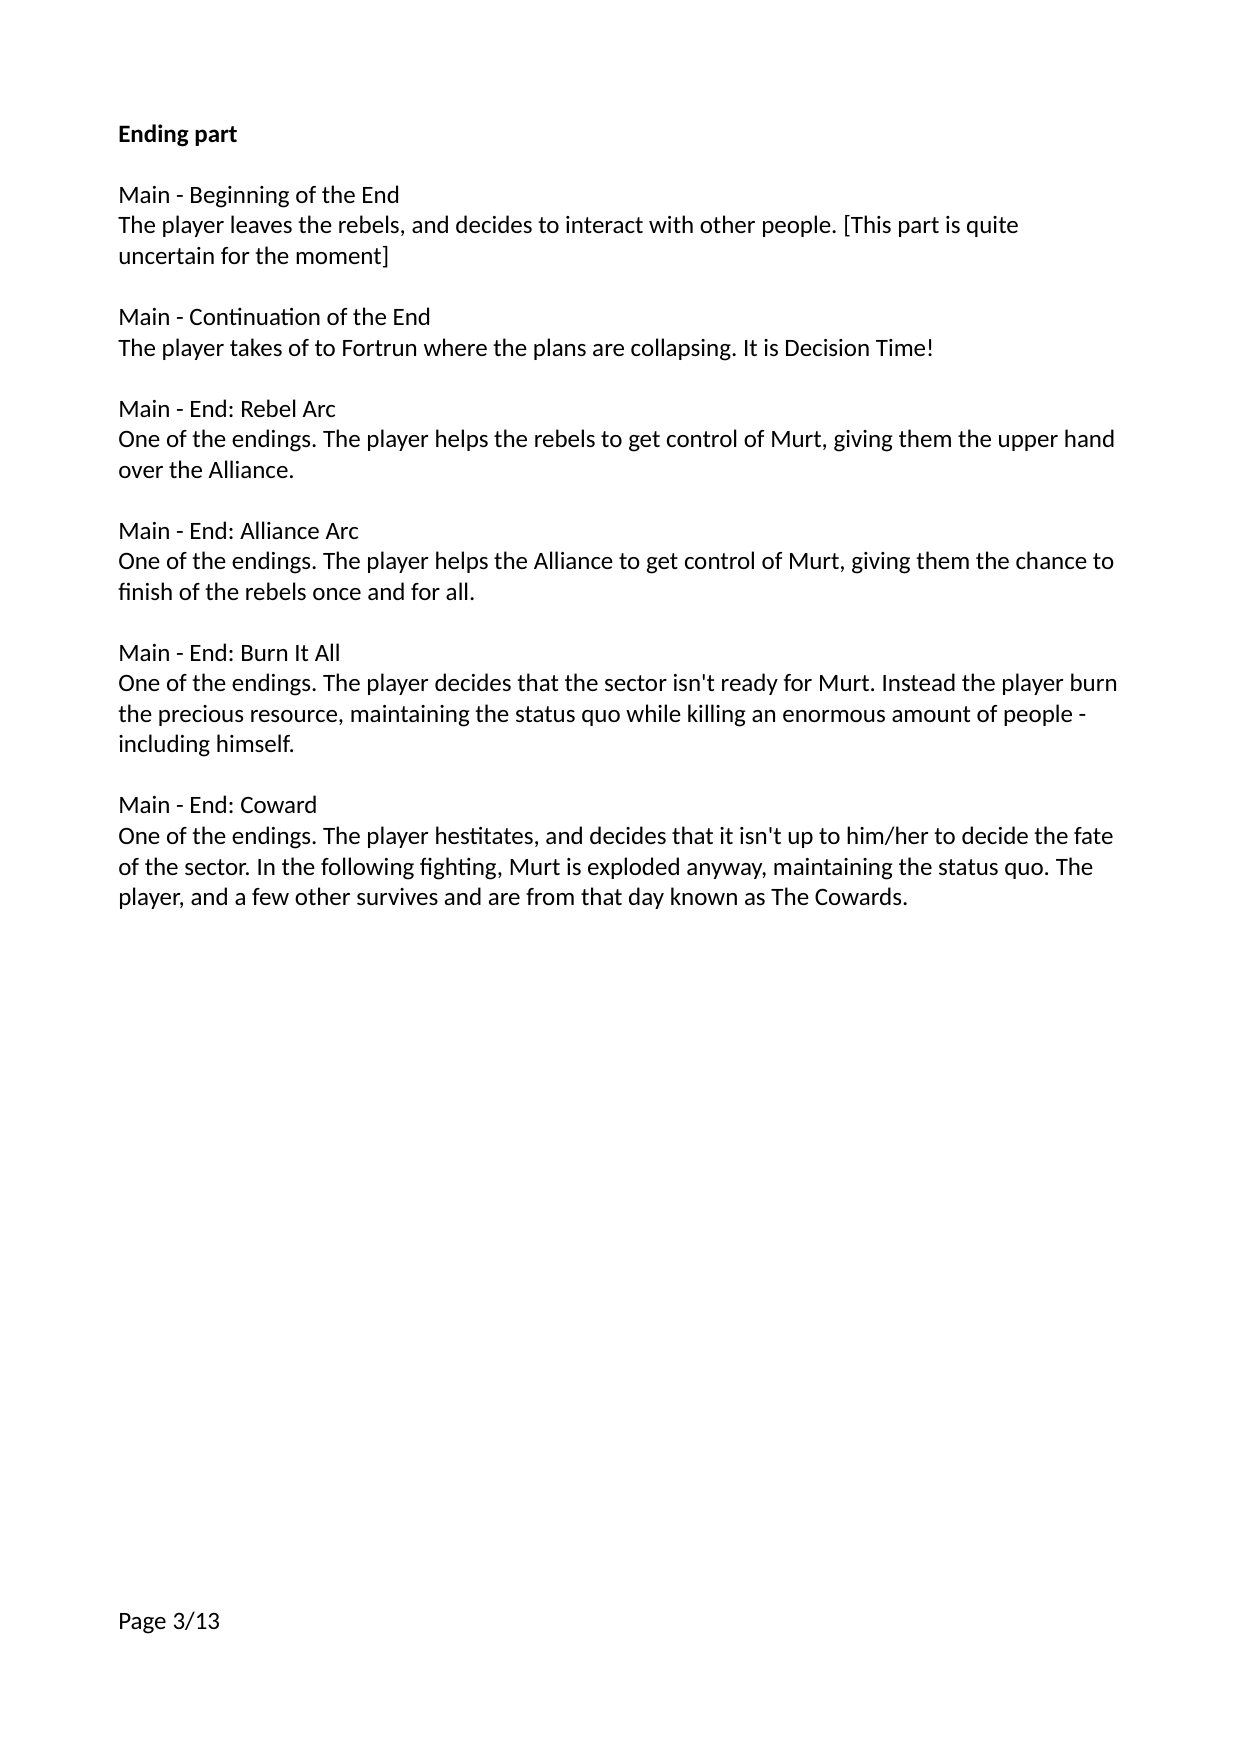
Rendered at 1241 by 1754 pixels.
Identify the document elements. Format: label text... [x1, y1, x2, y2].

text One of the endings. The player helps the Alliance to get control of Murt, giving them the chance to finish of the rebels once and for all. [118, 545, 1122, 606]
text One of the endings. The player hestitates, and decides that it isn't up to him/her to decide the fate of the sector. In the following fighting, Murt is exploded anyway, maintaining the status quo. The player, and a few other survives and are from that day known as The Cowards. [118, 820, 1122, 912]
text Main - End: Rebel Arc [118, 393, 1122, 423]
text The player leaves the rebels, and decides to interact with other people. [This part is quite uncertain for the moment] [118, 210, 1122, 271]
text One of the endings. The player helps the rebels to get control of Murt, giving them the upper hand over the Alliance. [118, 423, 1122, 484]
text Main - End: Coward [118, 789, 1122, 820]
text Ending part [118, 118, 1122, 149]
text Main - End: Alliance Arc [118, 515, 1122, 545]
text Main - End: Burn It All [118, 637, 1122, 667]
text The player takes of to Fortrun where the plans are collapsing. It is Decision Time! [118, 332, 1122, 362]
text Main - Beginning of the End [118, 179, 1122, 210]
text Main - Continuation of the End [118, 301, 1122, 332]
text One of the endings. The player decides that the sector isn't ready for Murt. Instead the player burn the precious resource, maintaining the status quo while killing an enormous amount of people - including himself. [118, 667, 1122, 759]
